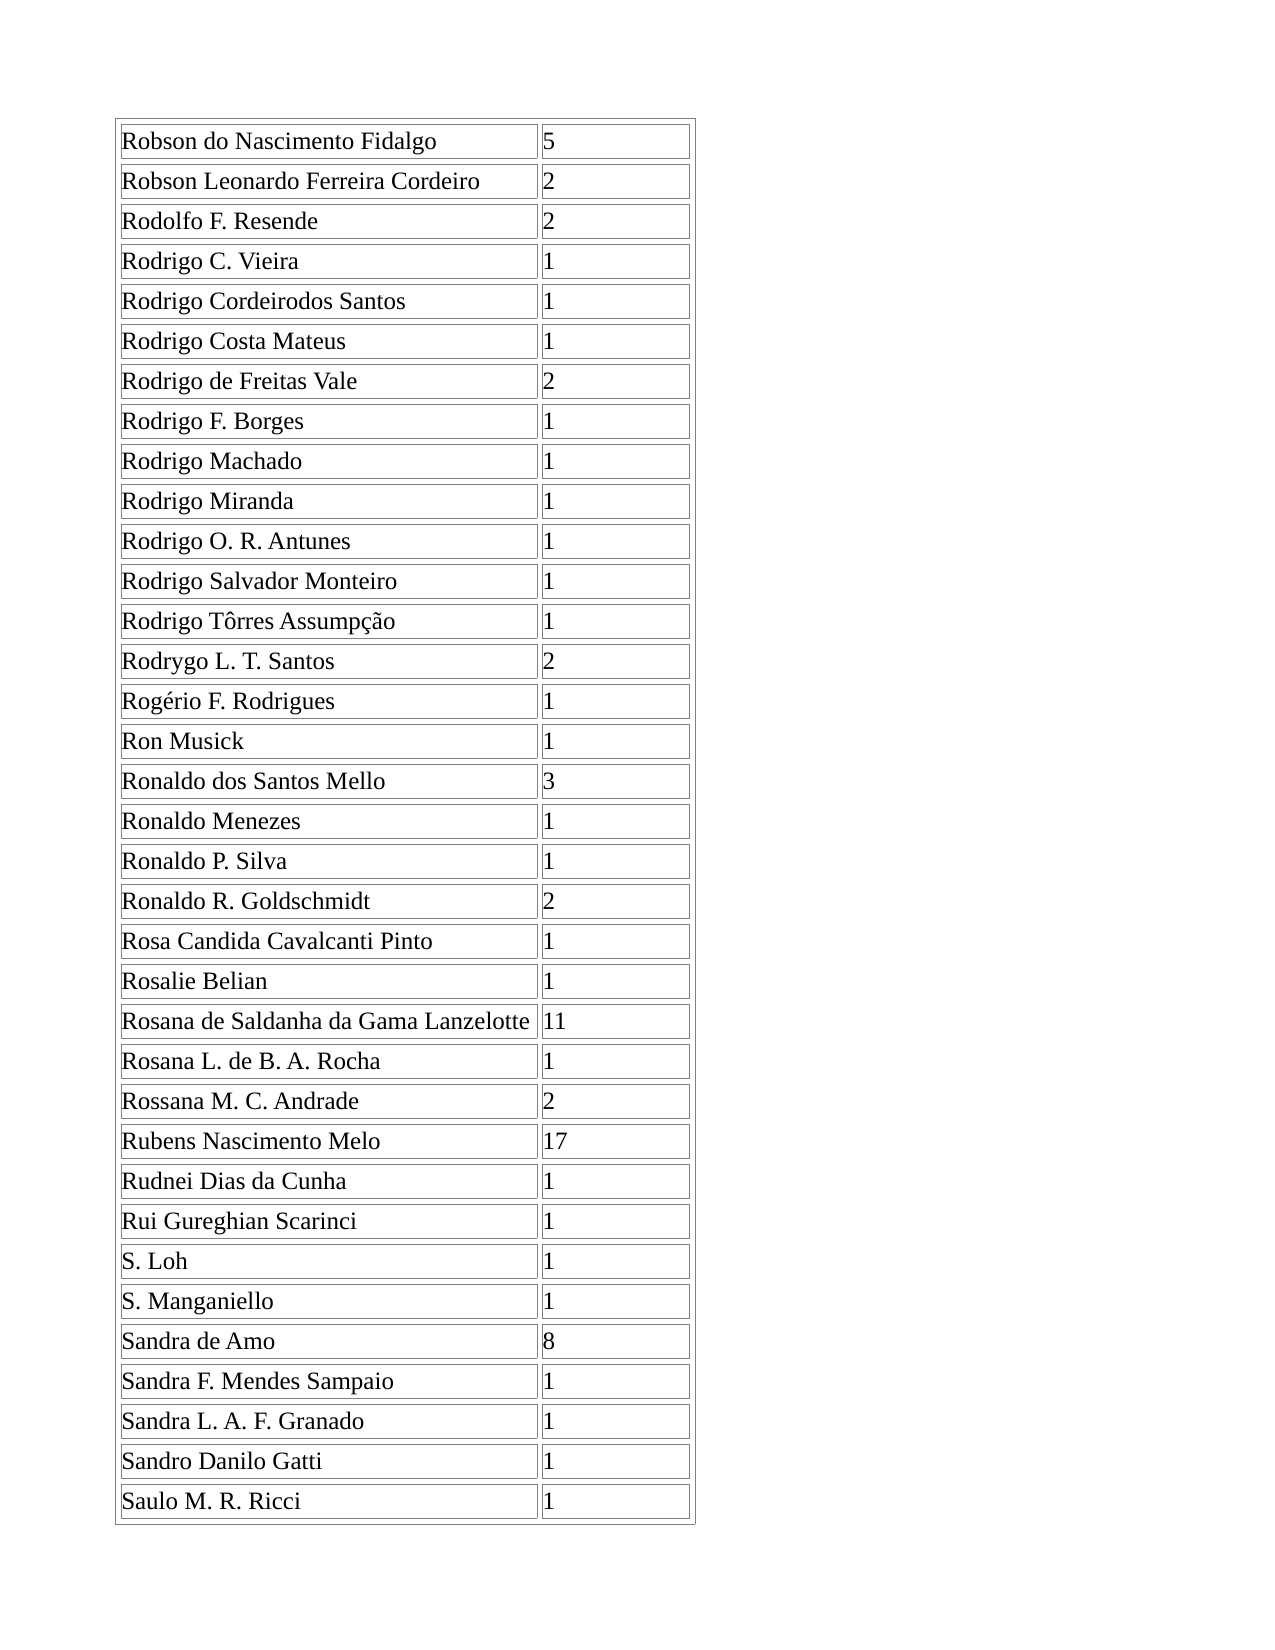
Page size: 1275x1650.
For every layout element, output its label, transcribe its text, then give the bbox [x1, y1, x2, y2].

table_cell Sandro Danilo Gatti [118, 1438, 539, 1478]
table_cell 2 [539, 198, 692, 238]
table_cell 1 [539, 678, 692, 718]
table_cell Rodrigo Machado [118, 438, 539, 478]
table_cell Rossana M. C. Andrade [118, 1078, 539, 1118]
table_cell 1 [539, 438, 692, 478]
table_cell 1 [539, 278, 692, 318]
table_cell 11 [539, 998, 692, 1038]
table_cell Sandra F. Mendes Sampaio [118, 1358, 539, 1398]
table_cell 1 [539, 1238, 692, 1278]
table_cell 1 [539, 1438, 692, 1478]
table_cell 3 [539, 758, 692, 798]
table_cell 1 [539, 1398, 692, 1438]
table_cell 1 [539, 958, 692, 998]
table_cell Sandra L. A. F. Granado [118, 1398, 539, 1438]
table_cell Rodolfo F. Resende [118, 198, 539, 238]
table_cell Rodrigo Miranda [118, 478, 539, 518]
table_cell 2 [539, 358, 692, 398]
table_cell Rosa Candida Cavalcanti Pinto [118, 918, 539, 958]
table_cell 1 [539, 718, 692, 758]
table_cell Rosalie Belian [118, 958, 539, 998]
table_cell 1 [539, 598, 692, 638]
table_cell 2 [539, 1078, 692, 1118]
table_cell 2 [539, 158, 692, 198]
table_cell Ronaldo R. Goldschmidt [118, 878, 539, 918]
table_cell 1 [539, 838, 692, 878]
table_cell 8 [539, 1318, 692, 1358]
table_cell 1 [539, 1478, 692, 1518]
table_cell Ron Musick [118, 718, 539, 758]
table_cell 2 [539, 638, 692, 678]
table_cell 1 [539, 398, 692, 438]
table_cell Rodrigo C. Vieira [118, 238, 539, 278]
table_cell Ronaldo P. Silva [118, 838, 539, 878]
table_cell 1 [539, 318, 692, 358]
table_cell 1 [539, 798, 692, 838]
table_cell Rosana L. de B. A. Rocha [118, 1038, 539, 1078]
table_cell Rodrigo F. Borges [118, 398, 539, 438]
table_cell Rodrigo Salvador Monteiro [118, 558, 539, 598]
table_cell 1 [539, 1158, 692, 1198]
table_cell 1 [539, 558, 692, 598]
table_cell 17 [539, 1118, 692, 1158]
table_cell Rodrigo Costa Mateus [118, 318, 539, 358]
table_cell 1 [539, 1358, 692, 1398]
table_cell 1 [539, 238, 692, 278]
table_cell 1 [539, 1038, 692, 1078]
table_cell Robson Leonardo Ferreira Cordeiro [118, 158, 539, 198]
table_cell Rodrigo O. R. Antunes [118, 518, 539, 558]
table_cell Rodrygo L. T. Santos [118, 638, 539, 678]
table_cell 1 [539, 518, 692, 558]
table_cell 5 [539, 119, 692, 158]
table_cell Rogério F. Rodrigues [118, 678, 539, 718]
table_cell 1 [539, 918, 692, 958]
table_cell Ronaldo Menezes [118, 798, 539, 838]
table_cell Saulo M. R. Ricci [118, 1478, 539, 1518]
table_cell Rubens Nascimento Melo [118, 1118, 539, 1158]
table_cell 1 [539, 1198, 692, 1238]
table_cell Rodrigo Cordeirodos Santos [118, 278, 539, 318]
table_cell S. Loh [118, 1238, 539, 1278]
table_cell Rudnei Dias da Cunha [118, 1158, 539, 1198]
table_cell Ronaldo dos Santos Mello [118, 758, 539, 798]
table_cell Rui Gureghian Scarinci [118, 1198, 539, 1238]
table_cell 1 [539, 478, 692, 518]
table_cell 2 [539, 878, 692, 918]
table_cell Rosana de Saldanha da Gama Lanzelotte [118, 998, 539, 1038]
table_cell Rodrigo Tôrres Assumpção [118, 598, 539, 638]
table_cell S. Manganiello [118, 1278, 539, 1318]
table_cell Sandra de Amo [118, 1318, 539, 1358]
table_cell 1 [539, 1278, 692, 1318]
table_cell Rodrigo de Freitas Vale [118, 358, 539, 398]
table_cell Robson do Nascimento Fidalgo [118, 119, 539, 158]
